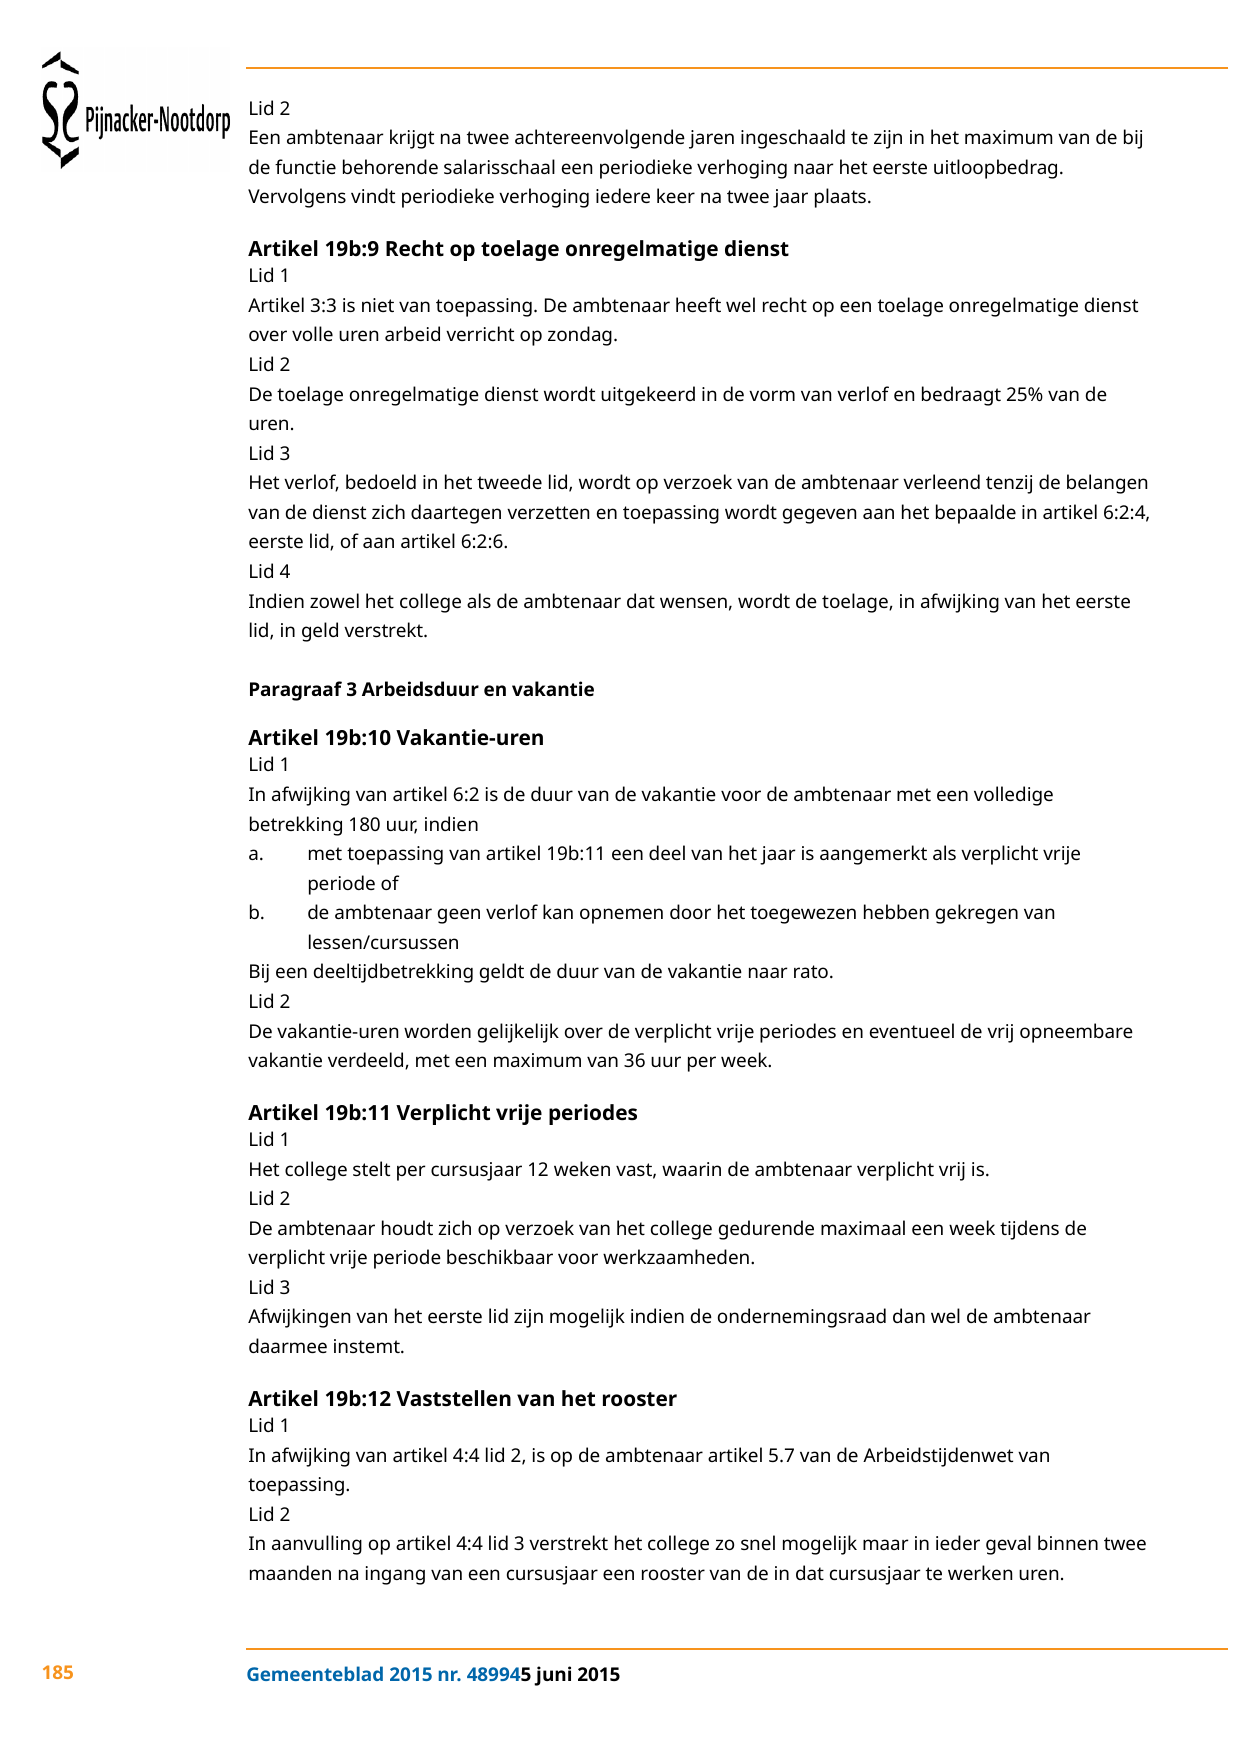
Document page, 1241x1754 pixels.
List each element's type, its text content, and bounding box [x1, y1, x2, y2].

text Lid 1 [248, 262, 1152, 288]
text In afwijking van artikel 6:2 is de duur van de vakantie voor de ambtenaar met een volledige betrekking 180 uur, indien [248, 781, 1152, 836]
text Het college stelt per cursusjaar 12 weken vast, waarin de ambtenaar verplicht vrij is. [248, 1156, 1152, 1182]
text Artikel 19b:12 Vaststellen van het rooster [248, 1384, 1152, 1412]
text Artikel 19b:10 Vakantie-uren [248, 723, 1152, 752]
text Lid 4 [248, 558, 1152, 584]
text Lid 2 [248, 1501, 1152, 1527]
text Lid 1 [248, 752, 1152, 777]
text Lid 2 [248, 95, 1152, 121]
text In aanvulling op artikel 4:4 lid 3 verstrekt het college zo snel mogelijk maar in ieder geval binnen twee maanden na ingang van een cursusjaar een rooster van de in dat cursusjaar te werken uren. [248, 1531, 1152, 1586]
text Lid 2 [248, 351, 1152, 377]
text De ambtenaar houdt zich op verzoek van het college gedurende maximaal een week tijdens de verplicht vrije periode beschikbaar voor werkzaamheden. [248, 1215, 1152, 1270]
text Paragraaf 3 Arbeidsduur en vakantie [248, 677, 1152, 702]
text Artikel 19b:11 Verplicht vrije periodes [248, 1098, 1152, 1126]
text Artikel 3:3 is niet van toepassing. De ambtenaar heeft wel recht op een toelage onregelmatige dienst over volle uren arbeid verricht op zondag. [248, 292, 1152, 347]
text Lid 1 [248, 1126, 1152, 1152]
text Indien zowel het college als de ambtenaar dat wensen, wordt de toelage, in afwijking van het eerste lid, in geld verstrekt. [248, 588, 1152, 643]
text Het verlof, bedoeld in het tweede lid, wordt op verzoek van de ambtenaar verleend tenzij de belangen van de dienst zich daartegen verzetten en toepassing wordt gegeven aan het bepaalde in artikel 6:2:4, eerste lid, of aan artikel 6:2:6. [248, 469, 1152, 554]
text Lid 2 [248, 988, 1152, 1014]
text Lid 3 [248, 1274, 1152, 1300]
list de ambtenaar geen verlof kan opnemen door het toegewezen hebben gekregen van lessen/cursussen [248, 899, 1152, 955]
text Bij een deeltijdbetrekking geldt de duur van de vakantie naar rato. [248, 959, 1152, 984]
text Lid 1 [248, 1412, 1152, 1438]
text Een ambtenaar krijgt na twee achtereenvolgende jaren ingeschaald te zijn in het maximum van de bij de functie behorende salarisschaal een periodieke verhoging naar het eerste uitloopbedrag. Vervolgens vindt periodieke verhoging iedere keer na twee jaar plaats. [248, 124, 1152, 209]
text De toelage onregelmatige dienst wordt uitgekeerd in de vorm van verlof en bedraagt 25% van de uren. [248, 381, 1152, 436]
text Lid 3 [248, 440, 1152, 466]
text Lid 2 [248, 1185, 1152, 1211]
text Afwijkingen van het eerste lid zijn mogelijk indien de ondernemingsraad dan wel de ambtenaar daarmee instemt. [248, 1304, 1152, 1359]
text In afwijking van artikel 4:4 lid 2, is op de ambtenaar artikel 5.7 van de Arbeidstijdenwet van toepassing. [248, 1442, 1152, 1497]
text Artikel 19b:9 Recht op toelage onregelmatige dienst [248, 234, 1152, 262]
list met toepassing van artikel 19b:11 een deel van het jaar is aangemerkt als verplicht vrije periode of [248, 840, 1152, 896]
text De vakantie-uren worden gelijkelijk over de verplicht vrije periodes en eventueel de vrij opneembare vakantie verdeeld, met een maximum van 36 uur per week. [248, 1018, 1152, 1073]
picture [41, 47, 231, 172]
